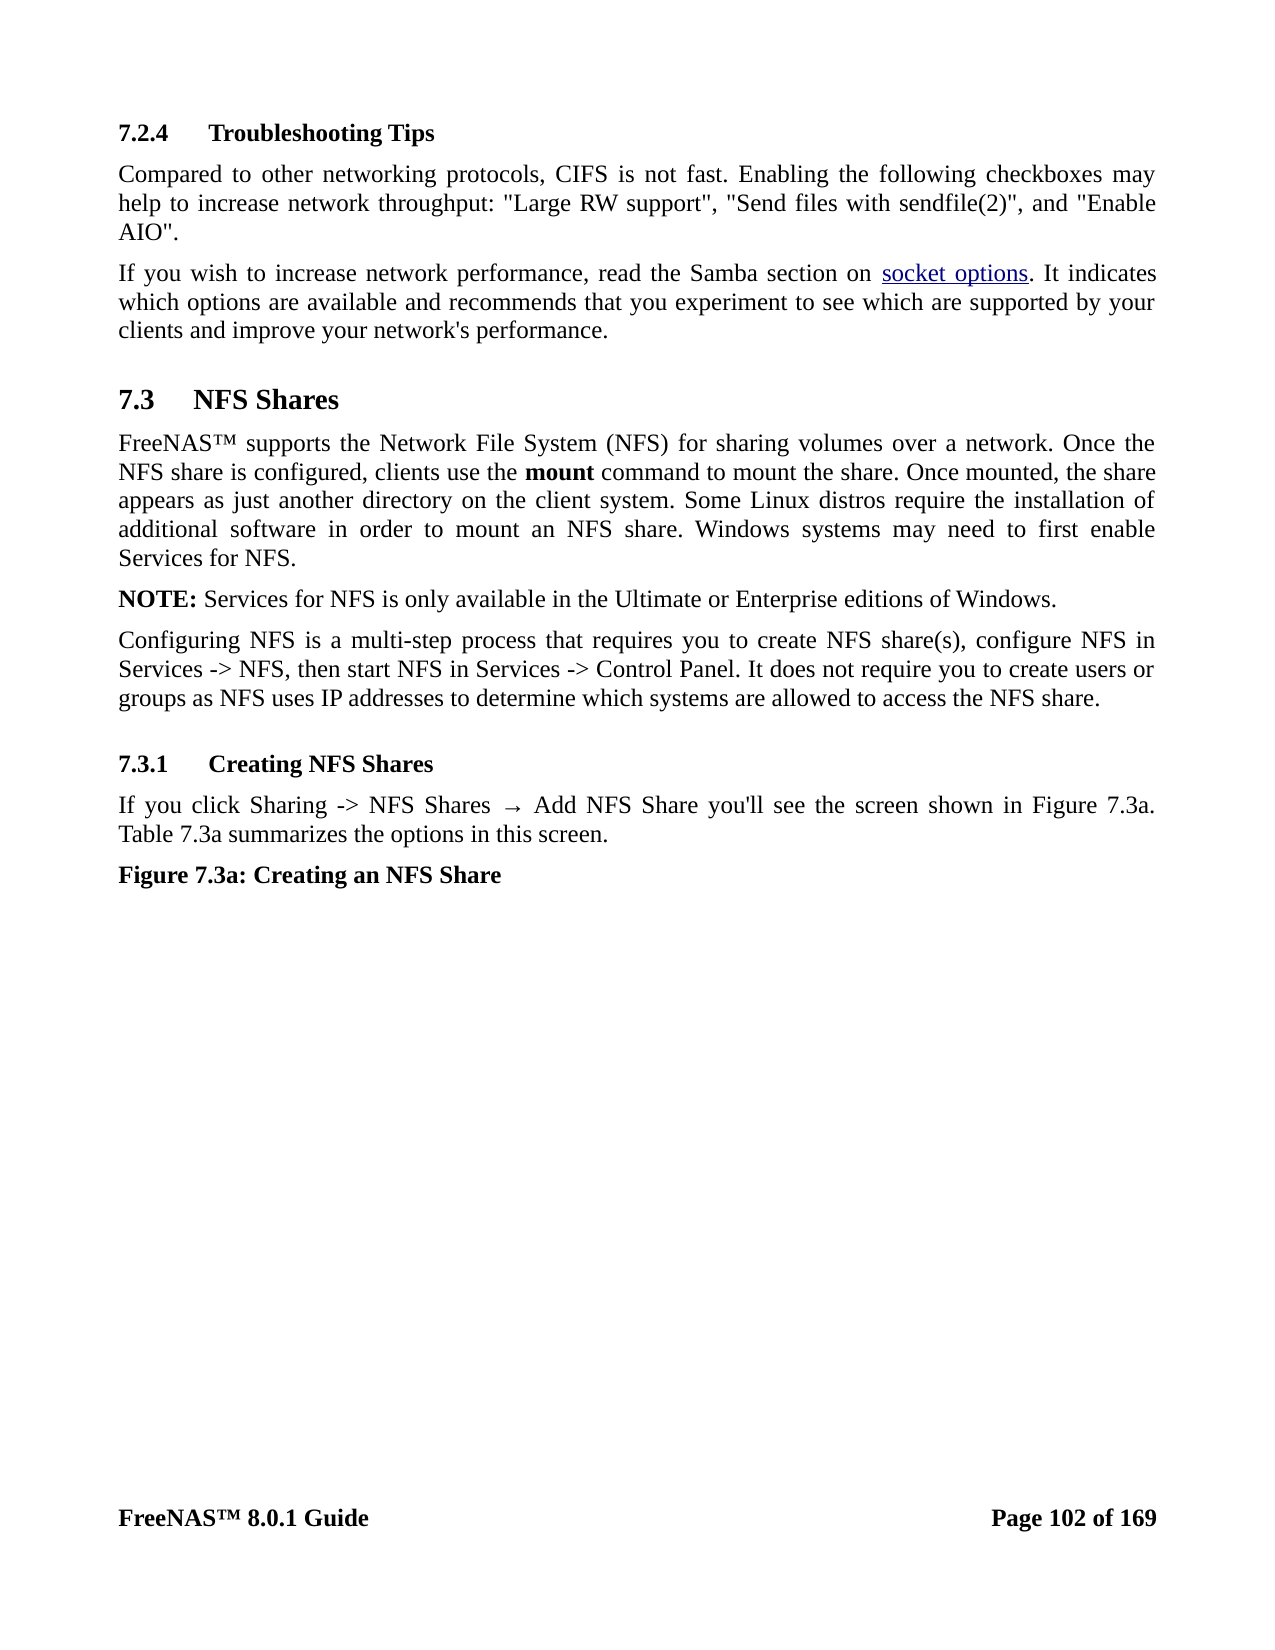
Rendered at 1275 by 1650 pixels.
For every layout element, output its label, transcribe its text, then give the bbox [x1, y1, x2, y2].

text Configuring NFS is a multi-step process that requires you to create NFS share(s), configure NFS in Services -> NFS, then start NFS in Services -> Control Panel. It does not require you to create users or groups as NFS uses IP addresses to determine which systems are allowed to access the NFS share. [118, 625, 1157, 712]
text If you wish to increase network performance, read the Samba section on socket options. It indicates which options are available and recommends that you experiment to see which are supported by your clients and improve your network's performance. [118, 258, 1157, 344]
subtitle NFS Shares [118, 382, 1157, 415]
text If you click Sharing -> NFS Shares → Add NFS Share you'll see the screen shown in Figure 7.3a. Table 7.3a summarizes the options in this screen. [118, 790, 1157, 848]
text Figure 7.3a: Creating an NFS Share [118, 860, 1157, 889]
text FreeNAS™ supports the Network File System (NFS) for sharing volumes over a network. Once the NFS share is configured, clients use the mount command to mount the share. Once mounted, the share appears as just another directory on the client system. Some Linux distros require the installation of additional software in order to mount an NFS share. Windows systems may need to first enable Services for NFS. [118, 428, 1157, 572]
text NOTE: Services for NFS is only available in the Ultimate or Enterprise editions of Windows. [118, 584, 1157, 613]
subtitle Creating NFS Shares [118, 749, 1157, 778]
subtitle Troubleshooting Tips [118, 118, 1157, 147]
text Compared to other networking protocols, CIFS is not fast. Enabling the following checkboxes may help to increase network throughput: "Large RW support", "Send files with sendfile(2)", and "Enable AIO". [118, 159, 1157, 246]
